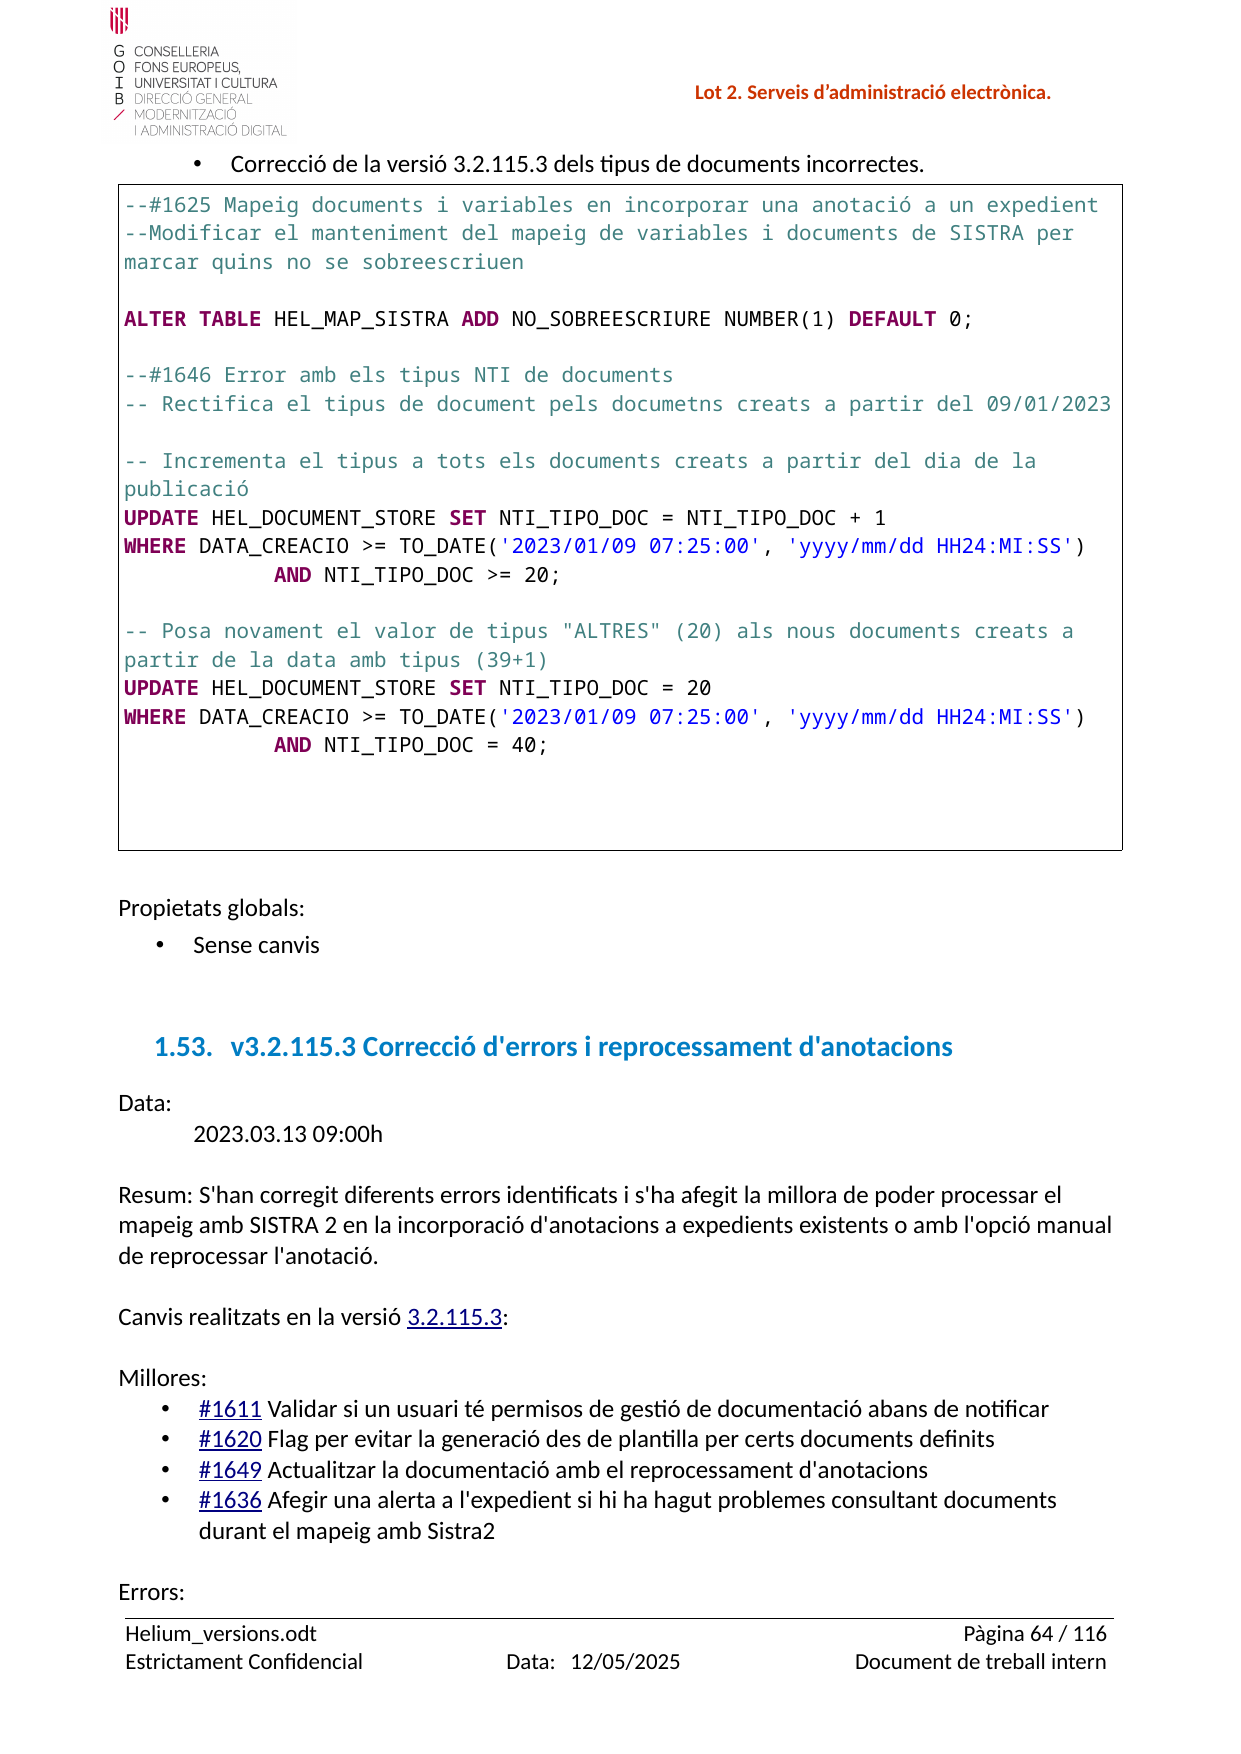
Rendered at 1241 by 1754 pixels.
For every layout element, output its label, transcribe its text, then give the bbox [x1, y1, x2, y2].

table_header --#1625 Mapeig documents i variables en incorporar una anotació a un expedient --Modificar el manteniment del mapeig de variables i documents de SISTRA per marcar quins no se sobreescriuen ALTER TABLE HEL_MAP_SISTRA ADD NO_SOBREESCRIURE NUMBER(1) DEFAULT 0; --#1646 Error amb els tipus NTI de documents -- Rectifica el tipus de document pels documetns creats a partir del 09/01/2023 -- Incrementa el tipus a tots els documents creats a partir del dia de la publicació UPDATE HEL_DOCUMENT_STORE SET NTI_TIPO_DOC = NTI_TIPO_DOC + 1 WHERE DATA_CREACIO >= TO_DATE('2023/01/09 07:25:00', 'yyyy/mm/dd HH24:MI:SS') AND NTI_TIPO_DOC >= 20; -- Posa novament el valor de tipus "ALTRES" (20) als nous documents creats a partir de la data amb tipus (39+1) UPDATE HEL_DOCUMENT_STORE SET NTI_TIPO_DOC = 20 WHERE DATA_CREACIO >= TO_DATE('2023/01/09 07:25:00', 'yyyy/mm/dd HH24:MI:SS') AND NTI_TIPO_DOC = 40; [119, 185, 1122, 850]
list Correcció de la versió 3.2.115.3 dels tipus de documents incorrectes. [193, 148, 1122, 178]
text Millores: [118, 1362, 1122, 1393]
text Resum: S'han corregit diferents errors identificats i s'ha afegit la millora de poder processar el mapeig amb SISTRA 2 en la incorporació d'anotacions a expedients existents o amb l'opció manual de reprocessar l'anotació. [118, 1179, 1122, 1271]
picture [100, 0, 297, 144]
text Errors: [118, 1576, 1122, 1606]
list Sense canvis [156, 929, 1122, 959]
text Canvis realitzats en la versió 3.2.115.3: [118, 1301, 1122, 1332]
text 2023.03.13 09:00h [118, 1118, 1122, 1148]
text Propietats globals: [118, 892, 1122, 923]
list #1611 Validar si un usuari té permisos de gestió de documentació abans de notificar [161, 1393, 1122, 1423]
list #1649 Actualitzar la documentació amb el reprocessament d'anotacions [161, 1454, 1122, 1484]
list #1620 Flag per evitar la generació des de plantilla per certs documents definits [161, 1423, 1122, 1454]
text Data: [118, 1087, 1122, 1118]
subtitle v3.2.115.3 Correcció d'errors i reprocessament d'anotacions [153, 1028, 1122, 1064]
list #1636 Afegir una alerta a l'expedient si hi ha hagut problemes consultant documents durant el mapeig amb Sistra2 [161, 1484, 1122, 1545]
